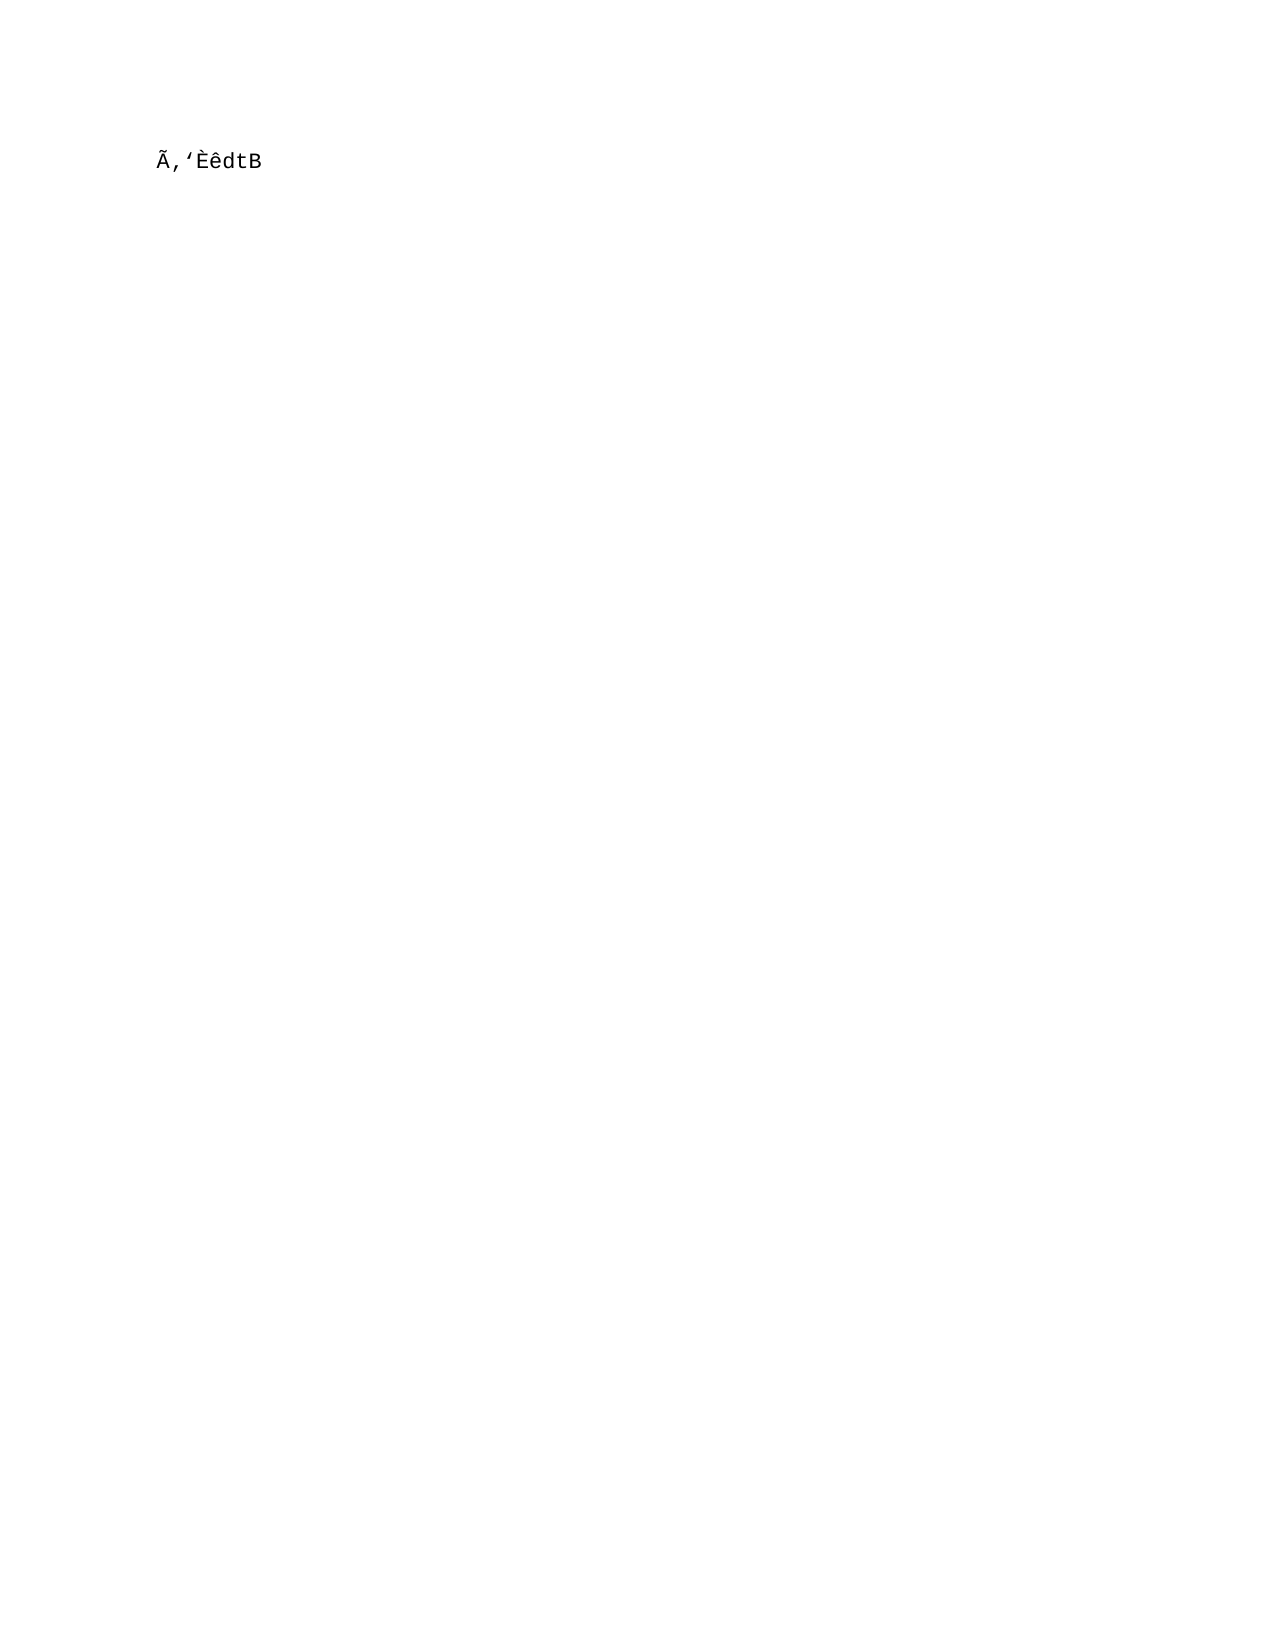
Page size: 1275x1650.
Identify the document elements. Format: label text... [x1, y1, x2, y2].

text Ã‚‘ÈêdtB [156, 150, 1118, 175]
